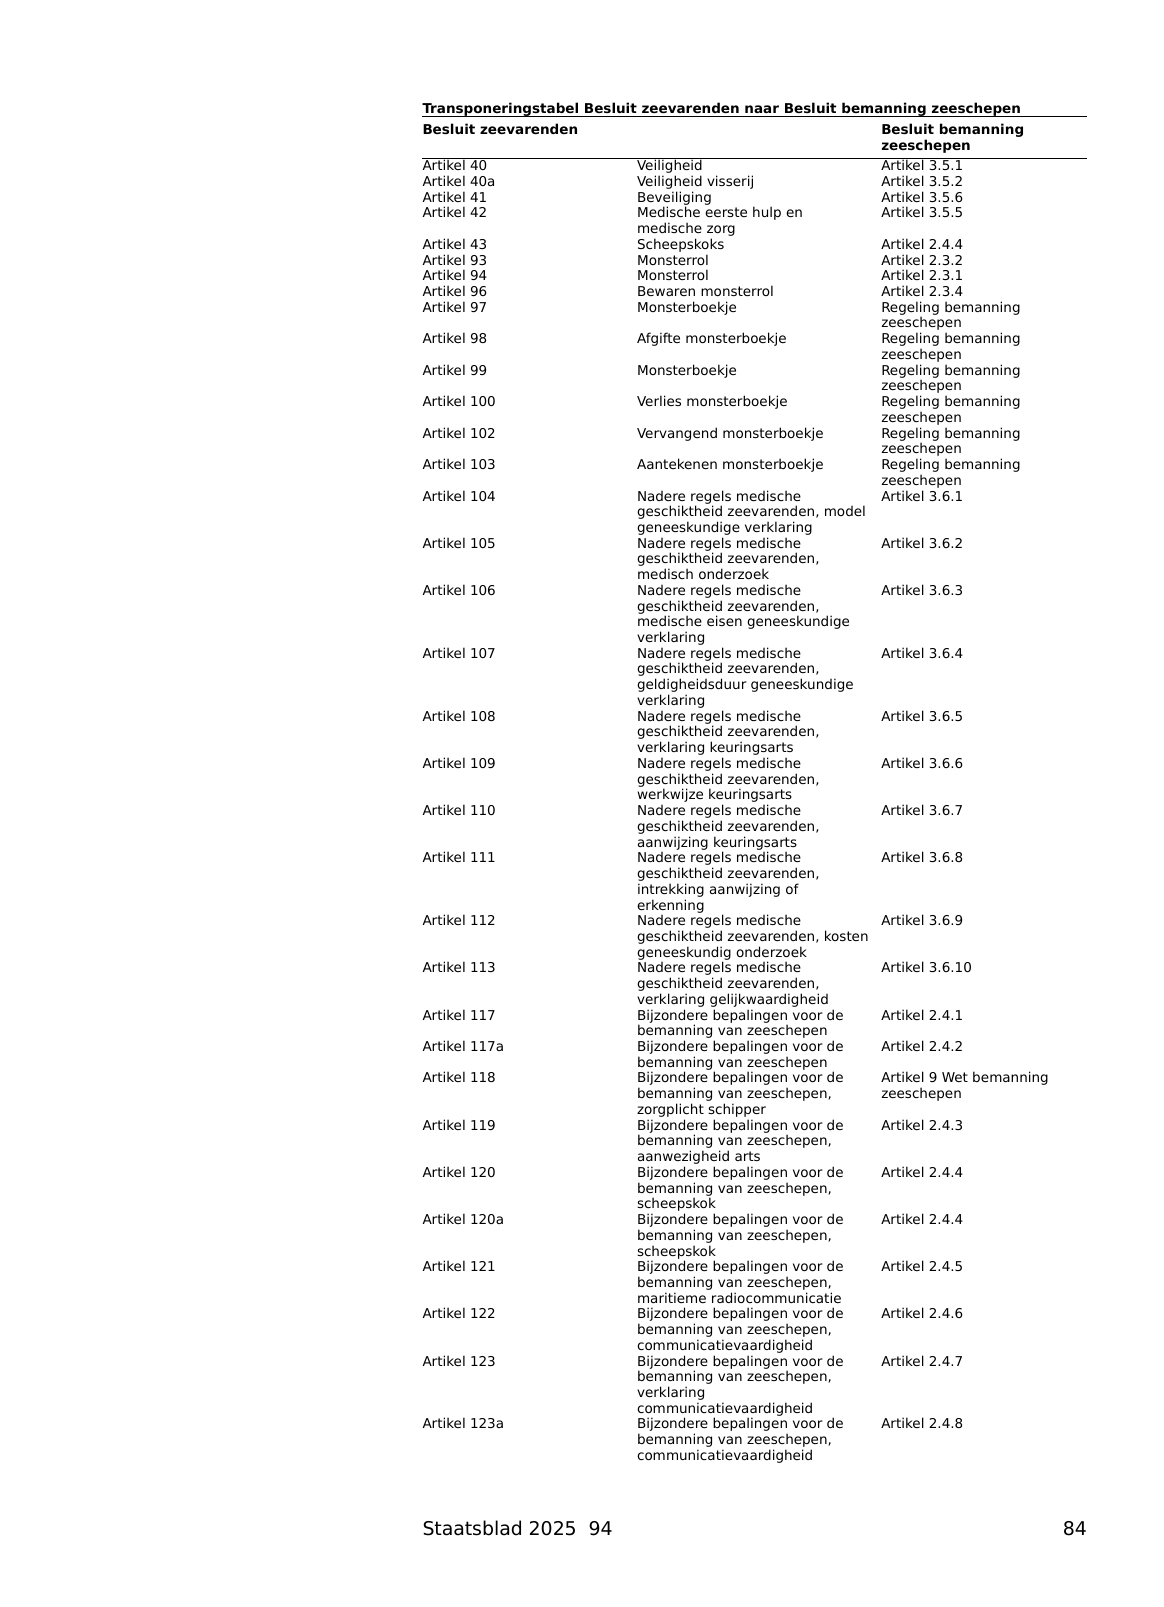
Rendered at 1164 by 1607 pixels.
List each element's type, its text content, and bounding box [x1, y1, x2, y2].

table_cell Artikel 97 [422, 300, 631, 331]
table_cell Bijzondere bepalingen voor de bemanning van zeeschepen, communicatievaardigheid [631, 1306, 875, 1353]
table_cell Artikel 3.6.6 [875, 756, 1087, 803]
table_cell Medische eerste hulp en medische zorg [631, 205, 875, 237]
table_cell Artikel 103 [422, 457, 631, 488]
table_cell Regeling bemanning zeeschepen [875, 363, 1087, 394]
table_cell Artikel 43 [422, 237, 631, 252]
table_cell Regeling bemanning zeeschepen [875, 331, 1087, 362]
table_cell Regeling bemanning zeeschepen [875, 300, 1087, 331]
table_cell Artikel 113 [422, 960, 631, 1007]
table_cell Artikel 93 [422, 253, 631, 268]
table_cell Artikel 3.6.3 [875, 583, 1087, 646]
table_cell Veiligheid [631, 159, 875, 174]
table_cell Nadere regels medische geschiktheid zeevarenden, kosten geneeskundig onderzoek [631, 913, 875, 960]
table_cell Monsterboekje [631, 363, 875, 394]
table_cell Artikel 117a [422, 1039, 631, 1070]
table_cell Artikel 3.6.5 [875, 709, 1087, 756]
table_cell Artikel 107 [422, 646, 631, 708]
table_cell Artikel 117 [422, 1008, 631, 1039]
table_cell Bijzondere bepalingen voor de bemanning van zeeschepen [631, 1008, 875, 1039]
table_cell Regeling bemanning zeeschepen [875, 457, 1087, 488]
table_cell Afgifte monsterboekje [631, 331, 875, 362]
table_cell Bijzondere bepalingen voor de bemanning van zeeschepen, zorgplicht schipper [631, 1070, 875, 1117]
table_cell Monsterrol [631, 268, 875, 284]
table_cell Regeling bemanning zeeschepen [875, 425, 1087, 457]
table_cell Artikel 120 [422, 1165, 631, 1212]
table_cell Artikel 3.6.8 [875, 850, 1087, 913]
table_cell Artikel 2.3.2 [875, 253, 1087, 268]
table_cell Artikel 122 [422, 1306, 631, 1353]
table_cell Artikel 119 [422, 1118, 631, 1165]
table_cell Artikel 121 [422, 1259, 631, 1306]
table_cell Artikel 123 [422, 1354, 631, 1416]
table_cell Artikel 120a [422, 1212, 631, 1259]
table_cell Artikel 3.6.9 [875, 913, 1087, 960]
table_cell Bijzondere bepalingen voor de bemanning van zeeschepen, communicatievaardigheid [631, 1416, 875, 1463]
table_cell Artikel 2.4.3 [875, 1118, 1087, 1165]
table_cell Aantekenen monsterboekje [631, 457, 875, 488]
table_cell Monsterboekje [631, 300, 875, 331]
table_cell Artikel 100 [422, 394, 631, 425]
table_cell Artikel 2.4.1 [875, 1008, 1087, 1039]
table_cell Artikel 98 [422, 331, 631, 362]
table_cell Regeling bemanning zeeschepen [875, 394, 1087, 425]
table_cell Artikel 42 [422, 205, 631, 237]
table_cell Artikel 3.6.10 [875, 960, 1087, 1007]
table_cell Nadere regels medische geschiktheid zeevarenden, geldigheidsduur geneeskundige verklaring [631, 646, 875, 708]
table_cell Artikel 99 [422, 363, 631, 394]
table_cell Artikel 3.5.2 [875, 174, 1087, 189]
table_cell Bijzondere bepalingen voor de bemanning van zeeschepen, verklaring communicatievaardigheid [631, 1354, 875, 1416]
table_cell Artikel 40a [422, 174, 631, 189]
table_cell Monsterrol [631, 253, 875, 268]
table_cell Artikel 96 [422, 284, 631, 299]
table_cell Artikel 118 [422, 1070, 631, 1117]
table_cell Artikel 3.5.6 [875, 190, 1087, 205]
table_cell Artikel 9 Wet bemanning zeeschepen [875, 1070, 1087, 1117]
table_cell Nadere regels medische geschiktheid zeevarenden, werkwijze keuringsarts [631, 756, 875, 803]
table_cell Artikel 104 [422, 488, 631, 536]
table_cell Nadere regels medische geschiktheid zeevarenden, medisch onderzoek [631, 536, 875, 583]
table_cell Bijzondere bepalingen voor de bemanning van zeeschepen, aanwezigheid arts [631, 1118, 875, 1165]
table_cell Artikel 2.4.7 [875, 1354, 1087, 1416]
table_cell Beveiliging [631, 190, 875, 205]
table_cell Artikel 2.4.2 [875, 1039, 1087, 1070]
table_cell Artikel 110 [422, 803, 631, 850]
table_header Transponeringstabel Besluit zeevarenden naar Besluit bemanning zeeschepen [422, 100, 1087, 116]
table_cell Artikel 3.6.4 [875, 646, 1087, 708]
table_cell Artikel 94 [422, 268, 631, 284]
table_cell Bijzondere bepalingen voor de bemanning van zeeschepen, scheepskok [631, 1165, 875, 1212]
table_cell Besluit bemanning zeeschepen [875, 117, 1087, 158]
table_cell Artikel 41 [422, 190, 631, 205]
table_cell Nadere regels medische geschiktheid zeevarenden, model geneeskundige verklaring [631, 488, 875, 536]
table_cell Artikel 2.3.4 [875, 284, 1087, 299]
table_cell Nadere regels medische geschiktheid zeevarenden, verklaring gelijkwaardigheid [631, 960, 875, 1007]
table_cell Verlies monsterboekje [631, 394, 875, 425]
table_cell Nadere regels medische geschiktheid zeevarenden, intrekking aanwijzing of erkenning [631, 850, 875, 913]
table_cell Artikel 2.4.4 [875, 237, 1087, 252]
table_cell Bijzondere bepalingen voor de bemanning van zeeschepen, maritieme radiocommunicatie [631, 1259, 875, 1306]
table_cell Nadere regels medische geschiktheid zeevarenden, verklaring keuringsarts [631, 709, 875, 756]
table_cell Nadere regels medische geschiktheid zeevarenden, medische eisen geneeskundige verklaring [631, 583, 875, 646]
table_cell Artikel 2.3.1 [875, 268, 1087, 284]
table_cell Artikel 3.6.1 [875, 488, 1087, 536]
table_cell Artikel 111 [422, 850, 631, 913]
table_cell Artikel 3.6.2 [875, 536, 1087, 583]
table_cell Bijzondere bepalingen voor de bemanning van zeeschepen, scheepskok [631, 1212, 875, 1259]
table_cell Artikel 102 [422, 425, 631, 457]
table_cell Artikel 105 [422, 536, 631, 583]
table_cell Vervangend monsterboekje [631, 425, 875, 457]
table_cell Besluit zeevarenden [422, 117, 631, 158]
table_cell Artikel 2.4.5 [875, 1259, 1087, 1306]
table_cell Artikel 3.6.7 [875, 803, 1087, 850]
table_cell Artikel 2.4.4 [875, 1212, 1087, 1259]
table_cell Veiligheid visserij [631, 174, 875, 189]
table_cell Artikel 2.4.4 [875, 1165, 1087, 1212]
table_cell Artikel 2.4.6 [875, 1306, 1087, 1353]
table_cell [631, 117, 875, 158]
table_cell Scheepskoks [631, 237, 875, 252]
table_cell Artikel 40 [422, 159, 631, 174]
table_cell Artikel 3.5.1 [875, 159, 1087, 174]
table_cell Artikel 3.5.5 [875, 205, 1087, 237]
table_cell Bewaren monsterrol [631, 284, 875, 299]
table_cell Artikel 109 [422, 756, 631, 803]
table_cell Artikel 106 [422, 583, 631, 646]
table_cell Bijzondere bepalingen voor de bemanning van zeeschepen [631, 1039, 875, 1070]
table_cell Artikel 108 [422, 709, 631, 756]
table_cell Nadere regels medische geschiktheid zeevarenden, aanwijzing keuringsarts [631, 803, 875, 850]
table_cell Artikel 123a [422, 1416, 631, 1463]
table_cell Artikel 2.4.8 [875, 1416, 1087, 1463]
table_cell Artikel 112 [422, 913, 631, 960]
